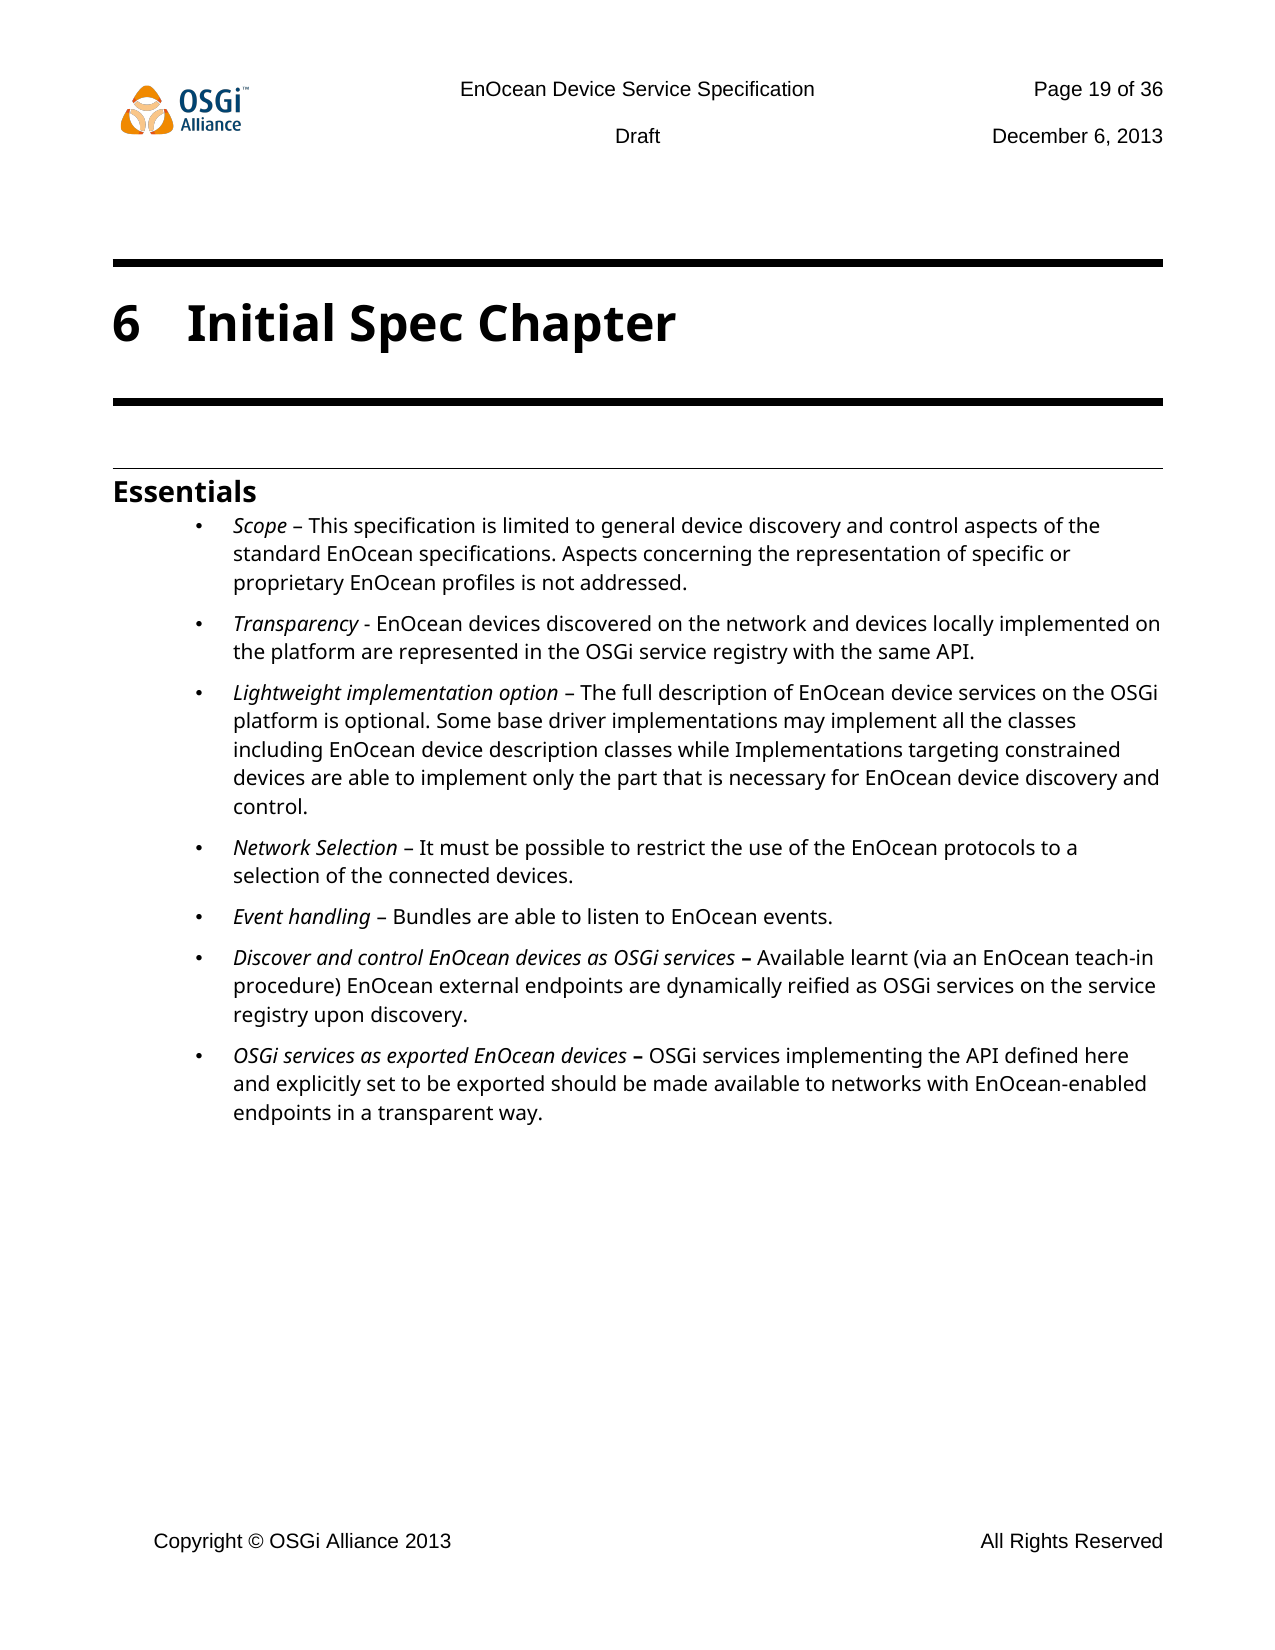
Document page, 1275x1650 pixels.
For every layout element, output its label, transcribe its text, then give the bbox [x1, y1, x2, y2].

subtitle Essentials [112, 469, 1163, 511]
picture [113, 78, 257, 142]
list OSGi services as exported EnOcean devices – OSGi services implementing the API defined here and explicitly set to be exported should be made available to networks with EnOcean-enabled endpoints in a transparent way. [195, 1041, 1163, 1126]
list Scope – This specification is limited to general device discovery and control aspects of the standard EnOcean specifications. Aspects concerning the representation of specific or proprietary EnOcean profiles is not addressed. [195, 511, 1163, 596]
list Discover and control EnOcean devices as OSGi services – Available learnt (via an EnOcean teach-in procedure) EnOcean external endpoints are dynamically reified as OSGi services on the service registry upon discovery. [195, 943, 1163, 1028]
list Network Selection – It must be possible to restrict the use of the EnOcean protocols to a selection of the connected devices. [195, 833, 1163, 889]
subtitle Initial Spec Chapter [112, 260, 1163, 406]
list Lightweight implementation option – The full description of EnOcean device services on the OSGi platform is optional. Some base driver implementations may implement all the classes including EnOcean device description classes while Implementations targeting constrained devices are able to implement only the part that is necessary for EnOcean device discovery and control. [195, 678, 1163, 820]
list Transparency - EnOcean devices discovered on the network and devices locally implemented on the platform are represented in the OSGi service registry with the same API. [195, 609, 1163, 666]
list Event handling – Bundles are able to listen to EnOcean events. [195, 902, 1163, 931]
